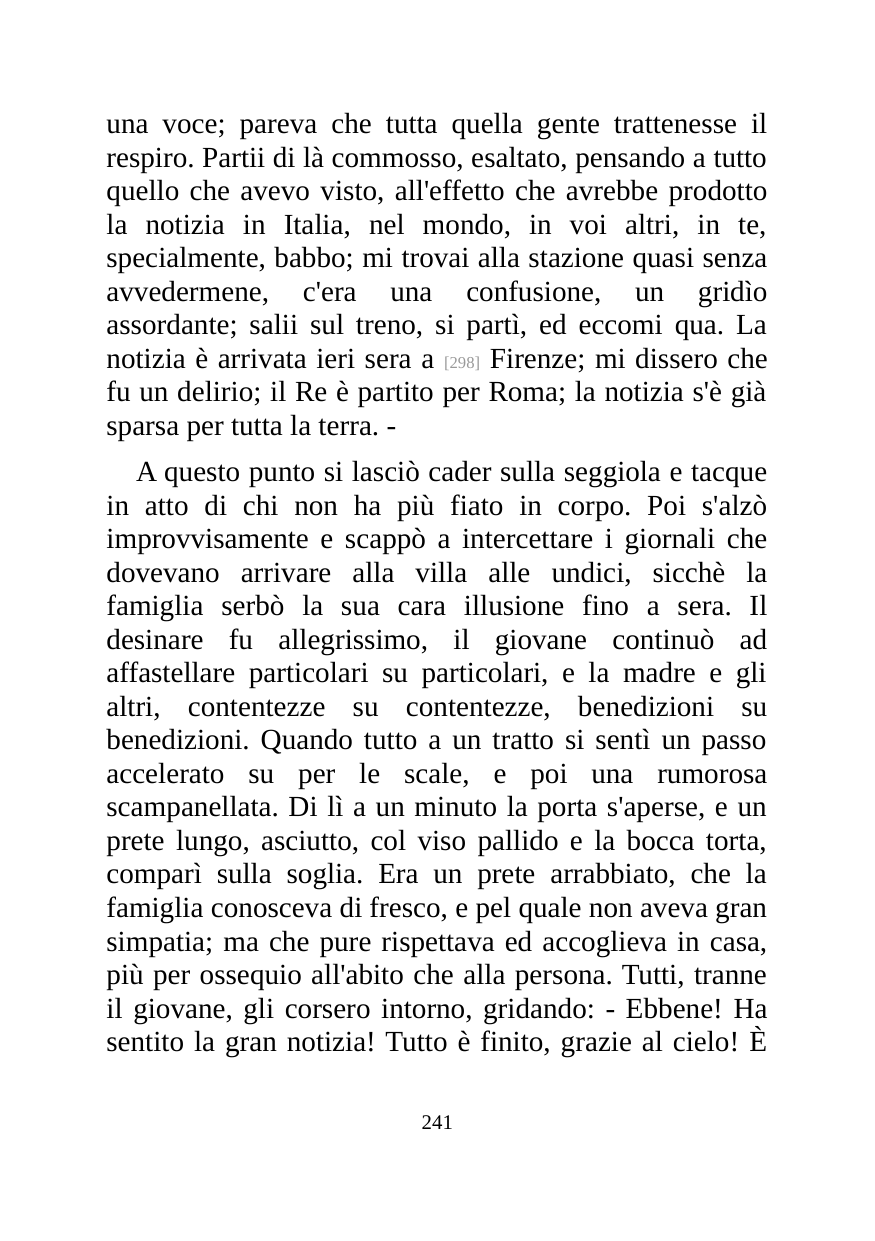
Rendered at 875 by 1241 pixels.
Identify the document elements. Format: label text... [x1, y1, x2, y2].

text A questo punto si lasciò cader sulla seggiola e tacque in atto di chi non ha più fiato in corpo. Poi s'alzò improvvisamente e scappò a intercettare i giornali che dovevano arrivare alla villa alle undici, sicchè la famiglia serbò la sua cara illusione fino a sera. Il desinare fu allegrissimo, il giovane continuò ad affastellare particolari su particolari, e la madre e gli altri, contentezze su contentezze, benedizioni su benedizioni. Quando tutto a un tratto si sentì un passo accelerato su per le scale, e poi una rumorosa scampanellata. Di lì a un minuto la porta s'aperse, e un prete lungo, asciutto, col viso pallido e la bocca torta, comparì sulla soglia. Era un prete arrabbiato, che la famiglia conosceva di fresco, e pel quale non aveva gran simpatia; ma che pure rispettava ed accoglieva in casa, più per ossequio all'abito che alla persona. Tutti, tranne il giovane, gli corsero intorno, gridando: - Ebbene! Ha sentito la gran notizia! Tutto è finito, grazie al cielo! È [106, 454, 768, 1058]
text una voce; pareva che tutta quella gente trattenesse il respiro. Partii di là commosso, esaltato, pensando a tutto quello che avevo visto, all'effetto che avrebbe prodotto la notizia in Italia, nel mondo, in voi altri, in te, specialmente, babbo; mi trovai alla stazione quasi senza avvedermene, c'era una confusione, un gridìo assordante; salii sul treno, si partì, ed eccomi qua. La notizia è arrivata ieri sera a [298] Firenze; mi dissero che fu un delirio; il Re è partito per Roma; la notizia s'è già sparsa per tutta la terra. - [106, 106, 768, 442]
